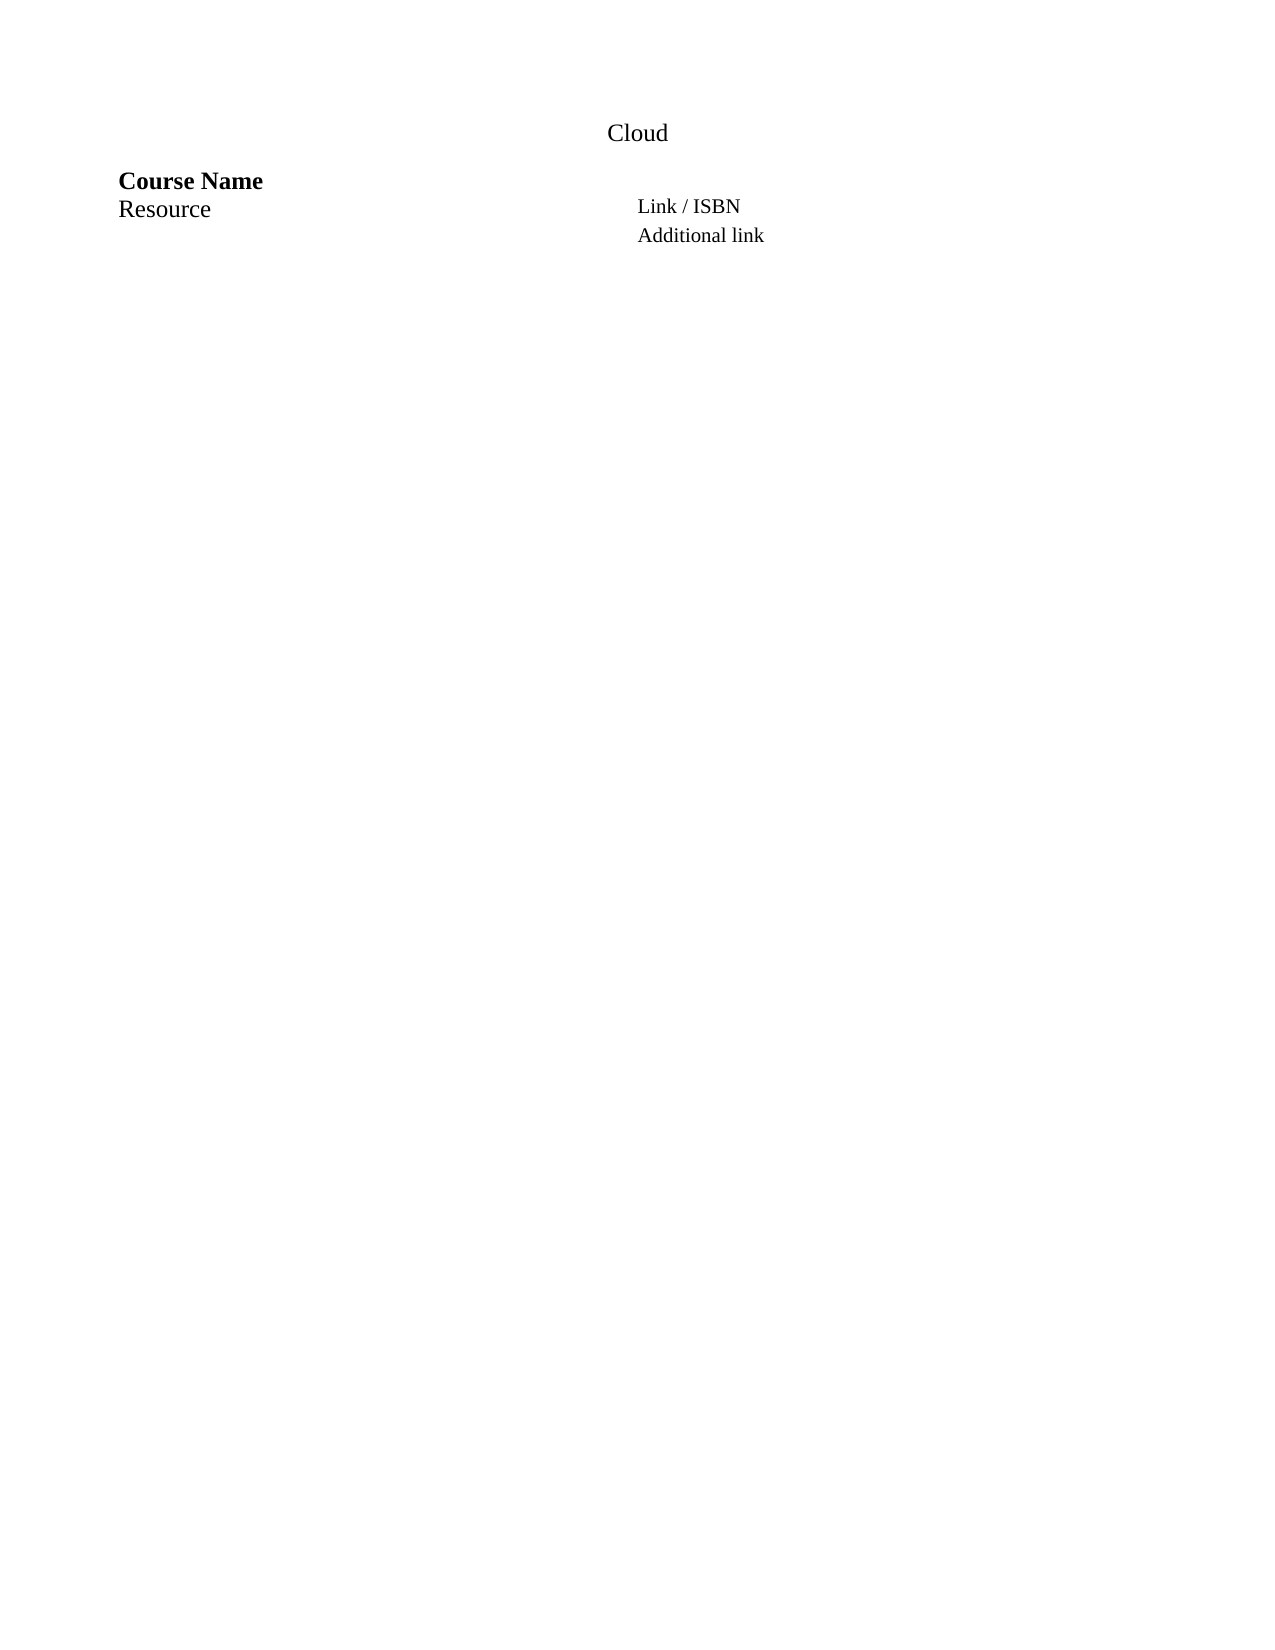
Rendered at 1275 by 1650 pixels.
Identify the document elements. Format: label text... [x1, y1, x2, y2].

table_header [638, 166, 1157, 194]
table_cell [118, 1115, 637, 1143]
table_cell [638, 655, 1157, 683]
table_cell [638, 453, 1157, 482]
table_cell [118, 1287, 637, 1316]
table_cell [638, 511, 1157, 539]
table_cell [118, 1460, 637, 1488]
table_cell [118, 223, 637, 252]
table_cell [118, 1201, 637, 1229]
table_cell [118, 1086, 637, 1114]
table_cell [118, 482, 637, 511]
table_cell [118, 827, 637, 856]
table_cell Resource [118, 195, 637, 223]
table_cell [638, 1230, 1157, 1258]
table_cell [638, 310, 1157, 338]
table_cell [638, 1345, 1157, 1373]
table_cell [638, 1258, 1157, 1287]
table_cell [638, 568, 1157, 597]
table_cell [638, 1402, 1157, 1431]
table_cell [638, 1028, 1157, 1057]
table_cell [118, 1172, 637, 1201]
table_cell [638, 252, 1157, 281]
table_cell [638, 1460, 1157, 1488]
table_cell [118, 913, 637, 942]
table_cell [638, 1143, 1157, 1172]
table_cell [638, 626, 1157, 654]
text Cloud [118, 118, 1157, 147]
table_cell [118, 252, 637, 281]
table_cell Additional link [638, 223, 1157, 252]
table_cell [638, 942, 1157, 971]
table_cell [118, 626, 637, 654]
table_cell [118, 1258, 637, 1287]
table_cell [638, 367, 1157, 396]
table_cell [118, 597, 637, 626]
table_cell [638, 798, 1157, 827]
table_cell [118, 453, 637, 482]
table_cell [118, 1402, 637, 1431]
table_cell [118, 683, 637, 712]
table_cell [118, 1373, 637, 1402]
table_cell [118, 367, 637, 396]
table_cell [638, 913, 1157, 942]
table_cell [638, 338, 1157, 367]
table_cell [118, 712, 637, 741]
table_cell [118, 511, 637, 539]
table_cell [638, 281, 1157, 309]
table_cell [118, 1057, 637, 1086]
table_cell [118, 1028, 637, 1057]
table_cell [118, 310, 637, 338]
table_cell [118, 396, 637, 424]
table_cell [638, 1287, 1157, 1316]
table_cell [118, 338, 637, 367]
table_cell [638, 683, 1157, 712]
table_cell [118, 425, 637, 453]
table_cell [118, 568, 637, 597]
table_cell [638, 1000, 1157, 1028]
table_cell Link / ISBN [638, 195, 1157, 223]
table_cell [638, 1373, 1157, 1402]
table_cell [638, 770, 1157, 798]
table_cell [118, 1345, 637, 1373]
table_cell [638, 1086, 1157, 1114]
table_cell [638, 1316, 1157, 1344]
table_cell [638, 856, 1157, 884]
table_cell [638, 482, 1157, 511]
table_cell [118, 741, 637, 769]
table_cell [638, 597, 1157, 626]
table_cell [638, 741, 1157, 769]
table_cell [638, 827, 1157, 856]
table_cell [118, 770, 637, 798]
table_cell [118, 1000, 637, 1028]
table_cell [638, 1431, 1157, 1459]
table_cell [638, 1057, 1157, 1086]
table_cell [118, 1230, 637, 1258]
table_cell [118, 1143, 637, 1172]
table_cell [118, 540, 637, 568]
table_cell [118, 885, 637, 913]
table_cell [118, 1431, 637, 1459]
table_cell [118, 798, 637, 827]
table_cell [118, 856, 637, 884]
table_cell [638, 396, 1157, 424]
table_cell [638, 1201, 1157, 1229]
table_cell [118, 971, 637, 999]
table_header Course Name [118, 166, 637, 194]
table_cell [638, 425, 1157, 453]
table_cell [118, 1316, 637, 1344]
table_cell [638, 885, 1157, 913]
table_cell [638, 1172, 1157, 1201]
table_cell [118, 942, 637, 971]
table_cell [638, 712, 1157, 741]
table_cell [638, 971, 1157, 999]
table_cell [118, 655, 637, 683]
table_cell [118, 281, 637, 309]
table_cell [638, 1115, 1157, 1143]
table_cell [638, 540, 1157, 568]
